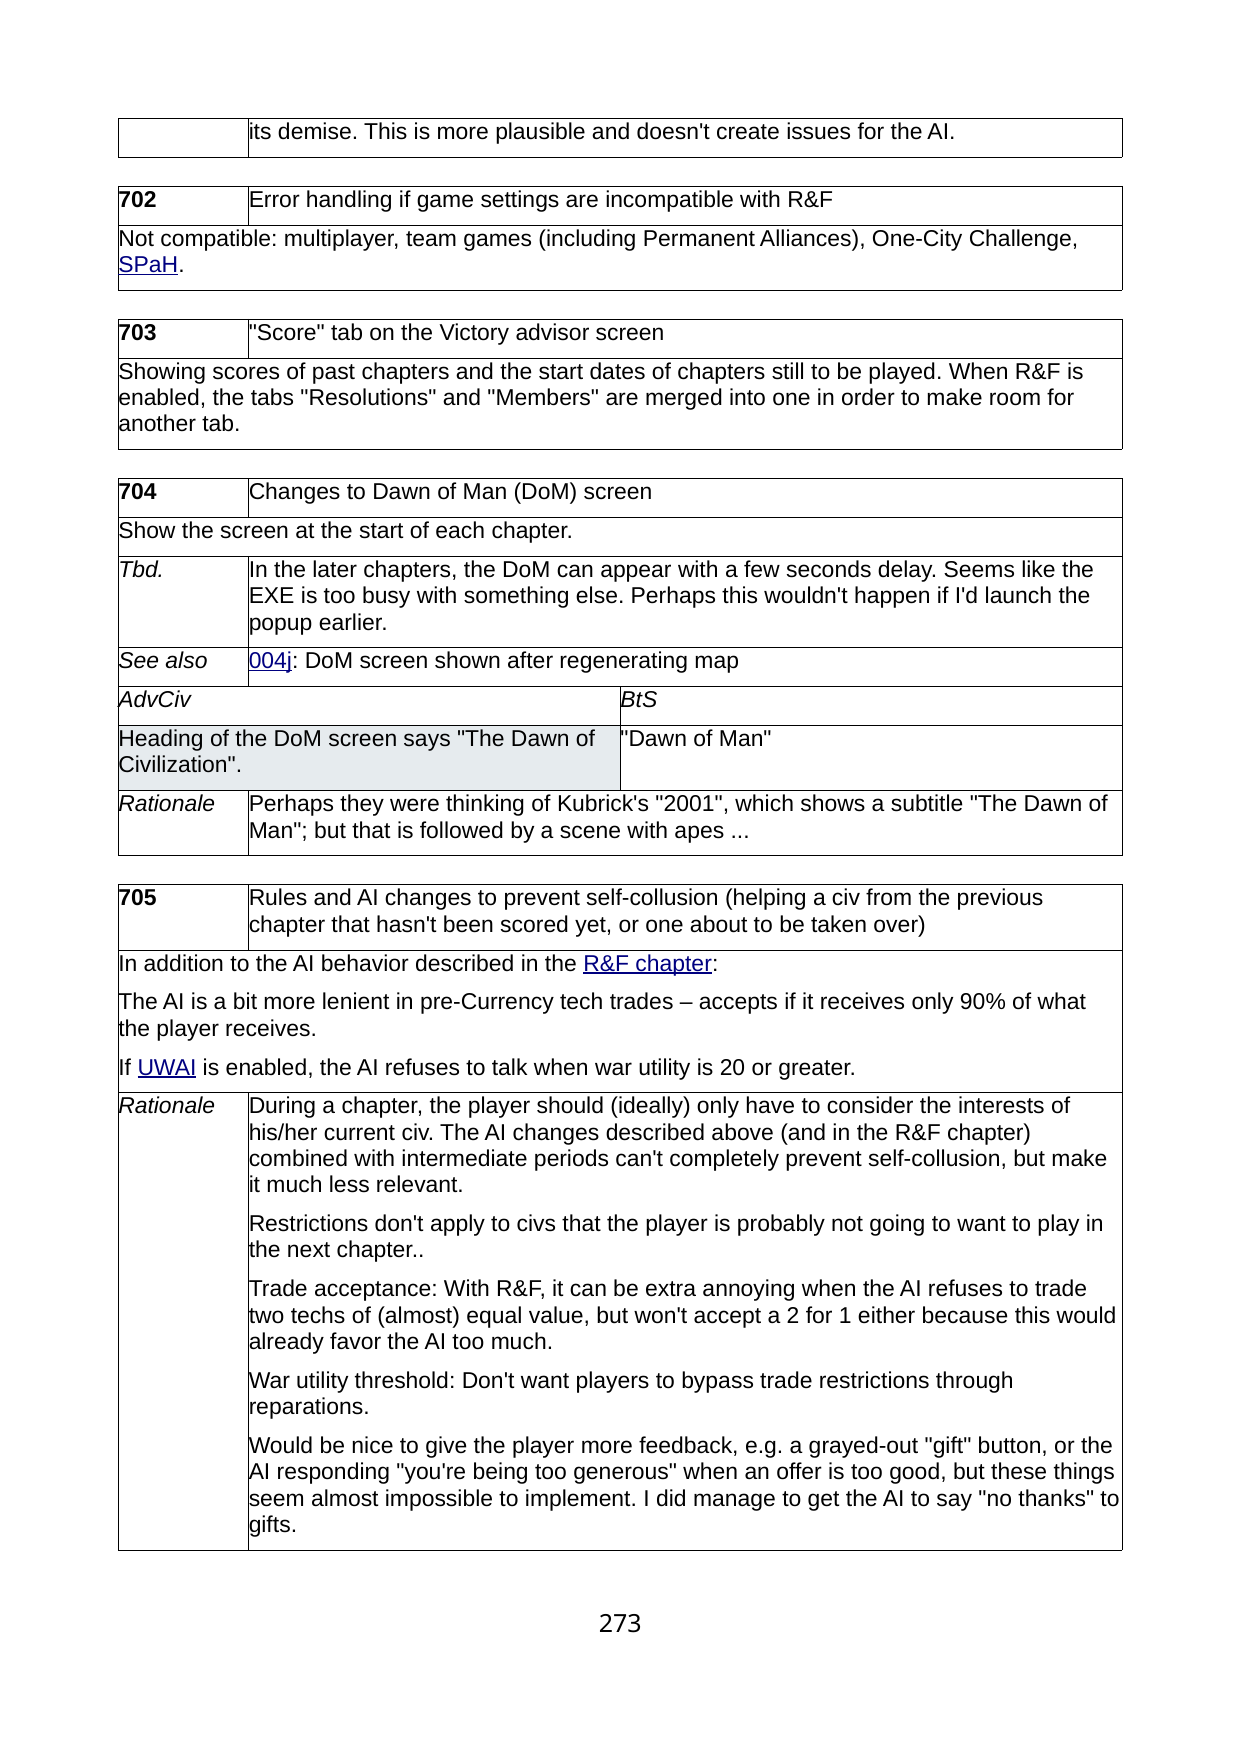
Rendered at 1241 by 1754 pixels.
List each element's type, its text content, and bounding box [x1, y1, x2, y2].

table_cell Rationale [119, 791, 248, 855]
table_cell Tbd. [119, 557, 248, 647]
table_cell During a chapter, the player should (ideally) only have to consider the interests of his/her current civ. The AI changes described above (and in the R&F chapter) combined with intermediate periods can't completely prevent self-collusion, but make it much less relevant. Restrictions don't apply to civs that the player is probably not going to want to play in the next chapter.. Trade acceptance: With R&F, it can be extra annoying when the AI refuses to trade two techs of (almost) equal value, but won't accept a 2 for 1 either because this would already favor the AI too much. War utility threshold: Don't want players to bypass trade restrictions through reparations. Would be nice to give the player more feedback, e.g. a grayed-out "gift" button, or the AI responding "you're being too generous" when an offer is too good, but these things seem almost impossible to implement. I did manage to get the AI to say "no thanks" to gifts. [249, 1093, 1122, 1549]
table_header "Score" tab on the Victory advisor screen [249, 320, 1122, 358]
table_cell Rationale [119, 1093, 248, 1549]
table_cell In addition to the AI behavior described in the R&F chapter: The AI is a bit more lenient in pre-Currency tech trades – accepts if it receives only 90% of what the player receives. If UWAI is enabled, the AI refuses to talk when war utility is 20 or greater. [119, 951, 1122, 1092]
table_cell 004j: DoM screen shown after regenerating map [249, 648, 1122, 686]
table_cell Show the screen at the start of each chapter. [119, 518, 1122, 556]
table_cell its demise. This is more plausible and doesn't create issues for the AI. [249, 119, 1122, 157]
table_cell BtS [621, 687, 1122, 725]
table_cell Not compatible: multiplayer, team games (including Permanent Alliances), One-City Challenge, SPaH. [119, 226, 1122, 290]
table_cell Showing scores of past chapters and the start dates of chapters still to be played. When R&F is enabled, the tabs "Resolutions" and "Members" are merged into one in order to make room for another tab. [119, 359, 1122, 449]
table_cell "Dawn of Man" [621, 726, 1122, 790]
table_header 702 [119, 187, 248, 225]
table_header Error handling if game settings are incompatible with R&F [249, 187, 1122, 225]
table_header 704 [119, 479, 248, 517]
table_header Rules and AI changes to prevent self-collusion (helping a civ from the previous chapter that hasn't been scored yet, or one about to be taken over) [249, 885, 1122, 949]
table_cell Heading of the DoM screen says "The Dawn of Civilization". [119, 726, 620, 790]
table_header 705 [119, 885, 248, 949]
table_cell AdvCiv [119, 687, 620, 725]
table_header Changes to Dawn of Man (DoM) screen [249, 479, 1122, 517]
table_cell See also [119, 648, 248, 686]
table_cell In the later chapters, the DoM can appear with a few seconds delay. Seems like the EXE is too busy with something else. Perhaps this wouldn't happen if I'd launch the popup earlier. [249, 557, 1122, 647]
table_cell Perhaps they were thinking of Kubrick's "2001", which shows a subtitle "The Dawn of Man"; but that is followed by a scene with apes ... [249, 791, 1122, 855]
table_header 703 [119, 320, 248, 358]
table_cell [119, 119, 248, 157]
